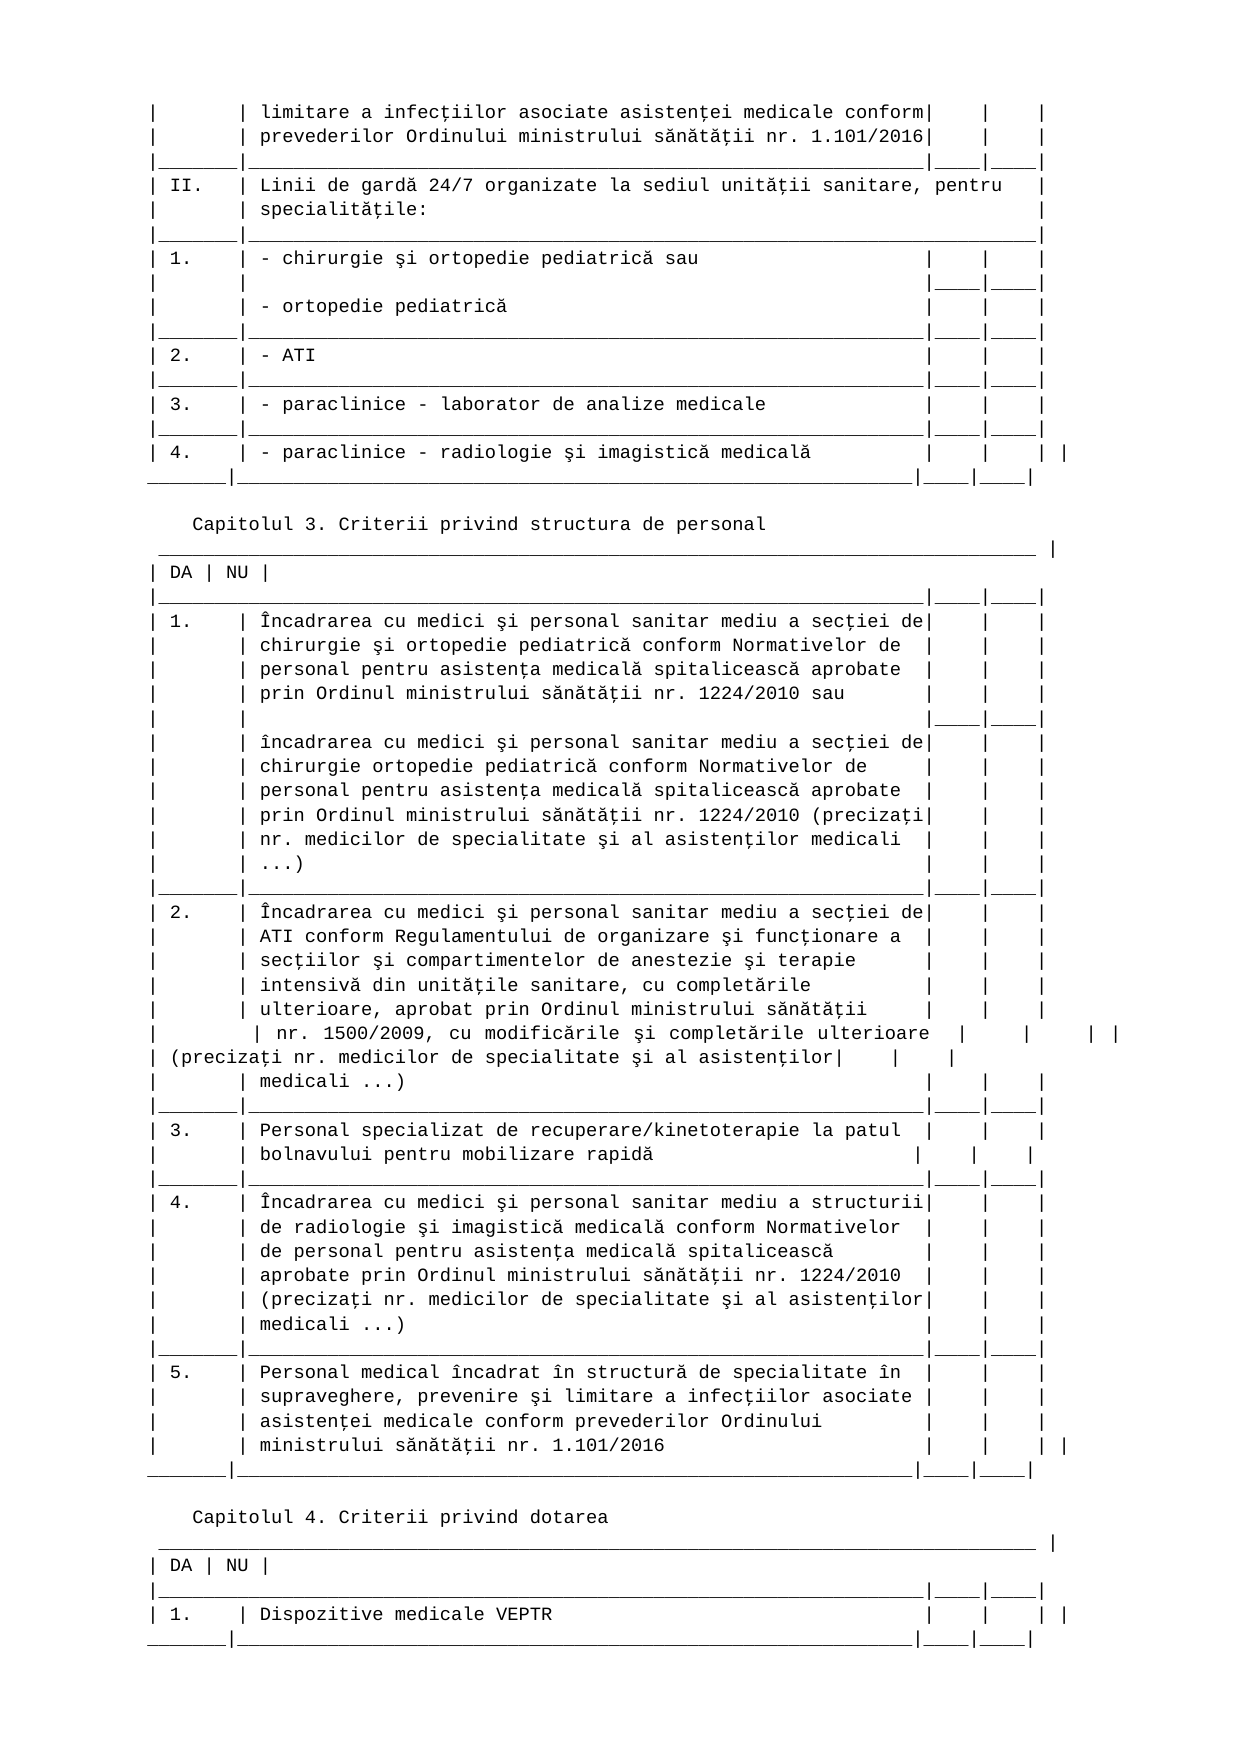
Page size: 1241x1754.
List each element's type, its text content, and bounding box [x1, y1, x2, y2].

text | 1. | - chirurgie şi ortopedie pediatrică sau | | | [147, 249, 1122, 270]
text ______________________________________________________________________________ | | DA | NU | [147, 539, 1083, 584]
text | 2. | - ATI | | | [147, 346, 1083, 367]
text | | nr. 1500/2009, cu modificările şi completările ulterioare | | | | | (precizaţi nr. medicilor de specialitate şi al asistenţilor| | | [147, 1024, 1122, 1069]
text |____________________________________________________________________|____|____| [147, 1580, 1083, 1602]
text |_______|____________________________________________________________|____|____| [147, 321, 1083, 343]
text |_______|____________________________________________________________|____|____| [147, 1339, 1083, 1360]
text | | - ortopedie pediatrică | | | [147, 297, 1122, 318]
text | 3. | Personal specializat de recuperare/kinetoterapie la patul | | | [147, 1120, 1122, 1142]
text Capitolul 4. Criterii privind dotarea [147, 1508, 1122, 1529]
text | II. | Linii de gardă 24/7 organizate la sediul unităţii sanitare, pentru | [147, 176, 1122, 197]
text | | aprobate prin Ordinul ministrului sănătăţii nr. 1224/2010 | | | [147, 1266, 1122, 1287]
text | | ...) | | | [147, 854, 1083, 875]
text | | ministrului sănătăţii nr. 1.101/2016 | | | |_______|____________________________________________________________|____|____| [147, 1436, 1083, 1481]
text | | chirurgie şi ortopedie pediatrică conform Normativelor de | | | [147, 636, 1122, 657]
text | | prin Ordinul ministrului sănătăţii nr. 1224/2010 sau | | | [147, 684, 1122, 705]
text ______________________________________________________________________________ | | DA | NU | [147, 1532, 1083, 1577]
text Capitolul 3. Criterii privind structura de personal [147, 515, 1122, 536]
text | 3. | - paraclinice - laborator de analize medicale | | | [147, 394, 1122, 416]
text | | |____|____| [147, 708, 1083, 730]
text |_______|______________________________________________________________________| [147, 224, 1083, 246]
text | | supraveghere, prevenire şi limitare a infecţiilor asociate | | | [147, 1387, 1122, 1408]
text |_______|____________________________________________________________|____|____| [147, 418, 1083, 440]
text | 1. | Încadrarea cu medici şi personal sanitar mediu a secţiei de| | | [147, 611, 1122, 633]
text | | secţiilor şi compartimentelor de anestezie şi terapie | | | [147, 951, 1122, 972]
text | | specialităţile: | [147, 200, 1122, 221]
text |____________________________________________________________________|____|____| [147, 587, 1083, 608]
text | | asistenţei medicale conform prevederilor Ordinului | | | [147, 1412, 1122, 1433]
text | | intensivă din unităţile sanitare, cu completările | | | [147, 975, 1122, 997]
text | | (precizaţi nr. medicilor de specialitate şi al asistenţilor| | | [147, 1290, 1122, 1311]
text | | |____|____| [147, 273, 1083, 294]
text |_______|____________________________________________________________|____|____| [147, 878, 1083, 899]
text | | personal pentru asistenţa medicală spitalicească aprobate | | | [147, 660, 1122, 681]
text | | de radiologie şi imagistică medicală conform Normativelor | | | [147, 1217, 1122, 1239]
text | | nr. medicilor de specialitate şi al asistenţilor medicali | | | [147, 830, 1122, 851]
text | 4. | Încadrarea cu medici şi personal sanitar mediu a structurii| | | [147, 1193, 1122, 1214]
text |_______|____________________________________________________________|____|____| [147, 152, 1083, 173]
text | 5. | Personal medical încadrat în structură de specialitate în | | | [147, 1363, 1122, 1384]
text | | ATI conform Regulamentului de organizare şi funcţionare a | | | [147, 927, 1122, 948]
text | 2. | Încadrarea cu medici şi personal sanitar mediu a secţiei de| | | [147, 903, 1122, 924]
text | | de personal pentru asistenţa medicală spitalicească | | | [147, 1242, 1122, 1263]
text | | încadrarea cu medici şi personal sanitar mediu a secţiei de| | | [147, 733, 1122, 754]
text | | personal pentru asistenţa medicală spitalicească aprobate | | | [147, 781, 1122, 802]
text |_______|____________________________________________________________|____|____| [147, 370, 1083, 391]
text | 4. | - paraclinice - radiologie şi imagistică medicală | | | |_______|____________________________________________________________|____|____| [147, 443, 1083, 488]
text | | medicali ...) | | | [147, 1072, 1122, 1093]
text | | prin Ordinul ministrului sănătăţii nr. 1224/2010 (precizaţi| | | [147, 806, 1122, 827]
text |_______|____________________________________________________________|____|____| [147, 1169, 1083, 1190]
text | | medicali ...) | | | [147, 1314, 1122, 1336]
text | | limitare a infecţiilor asociate asistenţei medicale conform| | | [147, 103, 1122, 124]
text | | chirurgie ortopedie pediatrică conform Normativelor de | | | [147, 757, 1122, 778]
text | | ulterioare, aprobat prin Ordinul ministrului sănătăţii | | | [147, 1000, 1122, 1021]
text | 1. | Dispozitive medicale VEPTR | | | |_______|____________________________________________________________|____|____| [147, 1605, 1083, 1650]
text | | bolnavului pentru mobilizare rapidă | | | [147, 1144, 1122, 1166]
text | | prevederilor Ordinului ministrului sănătăţii nr. 1.101/2016| | | [147, 127, 1122, 148]
text |_______|____________________________________________________________|____|____| [147, 1096, 1083, 1117]
